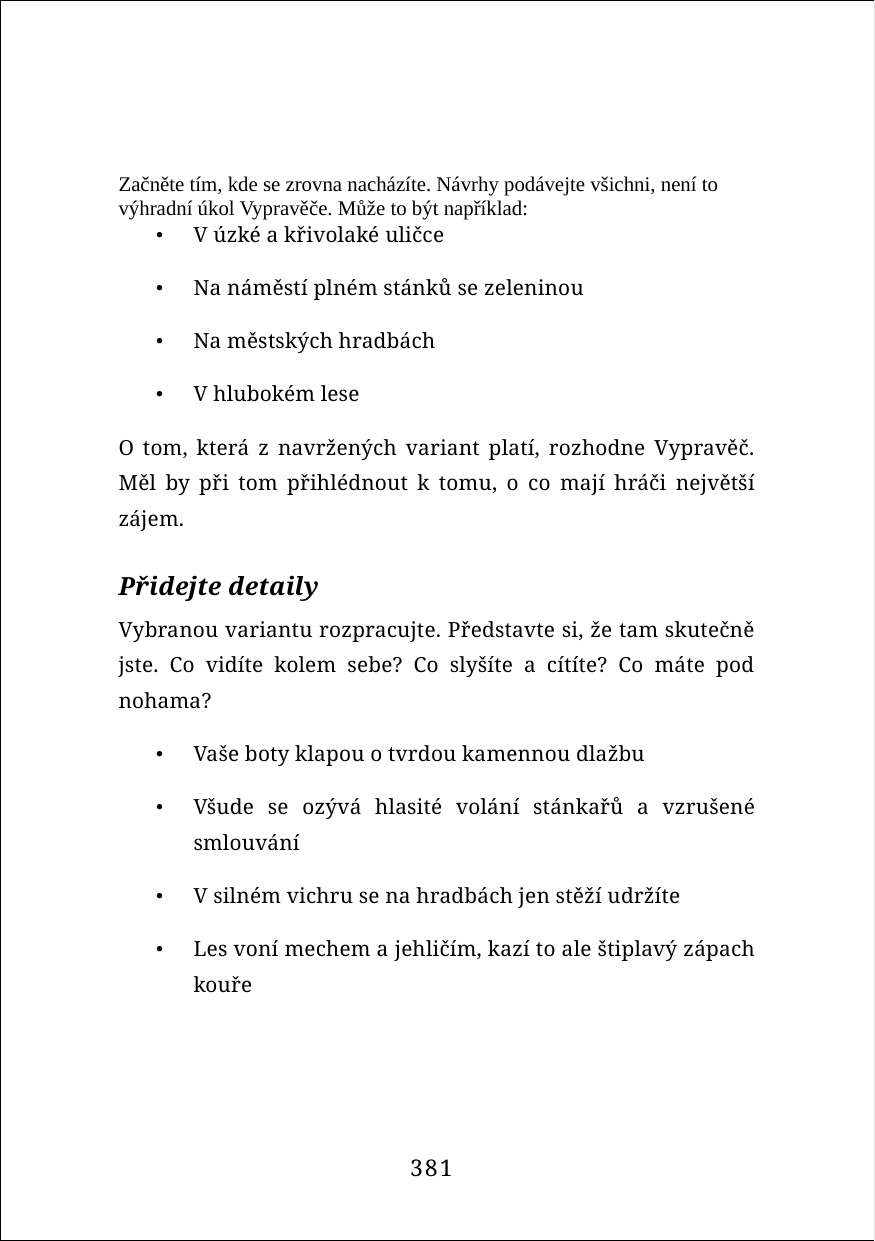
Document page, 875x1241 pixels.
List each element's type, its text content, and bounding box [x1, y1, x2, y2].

list Les voní mechem a jehličím, kazí to ale štiplavý zápach kouře [156, 934, 756, 998]
list Na městských hradbách [156, 326, 756, 355]
list V úzké a křivolaké uličce [156, 220, 756, 248]
text Začněte tím, kde se zrovna nacházíte. Návrhy podávejte všichni, není to výhradní úkol Vypravěče. Může to být například: [118, 172, 756, 220]
list Všude se ozývá hlasité volání stánkařů a vzrušené smlouvání [156, 792, 756, 856]
list V silném vichru se na hradbách jen stěží udržíte [156, 881, 756, 909]
list Vaše boty klapou o tvrdou kamennou dlažbu [156, 739, 756, 767]
list Na náměstí plném stánků se zeleninou [156, 273, 756, 302]
subtitle Přidejte detaily [118, 569, 756, 603]
text Vybranou variantu rozpracujte. Představte si, že tam skutečně jste. Co vidíte kolem sebe? Co slyšíte a cítíte? Co máte pod nohama? [118, 615, 756, 714]
list V hlubokém lese [156, 379, 756, 408]
text O tom, která z navržených variant platí, rozhodne Vypravěč. Měl by při tom přihlédnout k tomu, o co mají hráči největší zájem. [118, 433, 756, 532]
